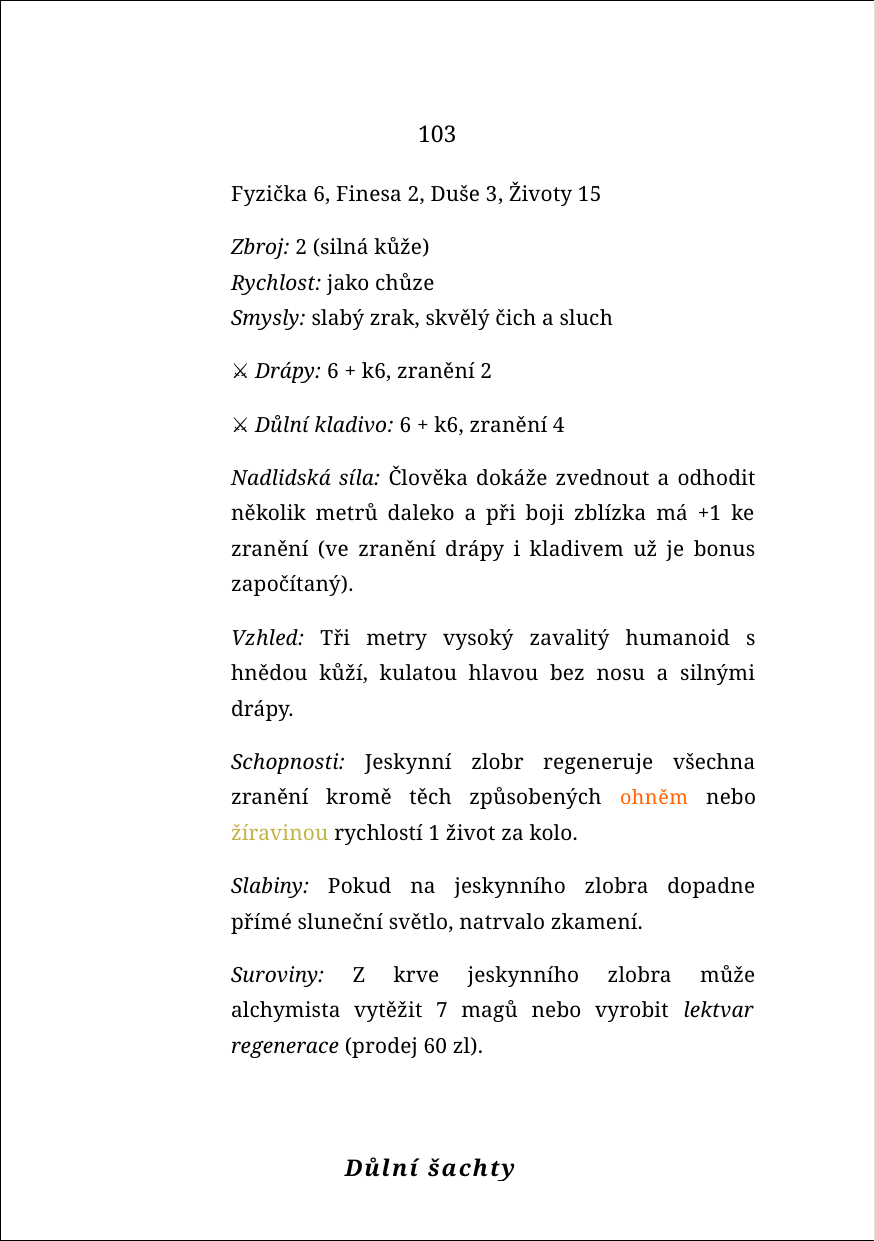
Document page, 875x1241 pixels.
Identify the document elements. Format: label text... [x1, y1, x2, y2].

list Nadlidská síla: Člověka dokáže zvednout a odhodit několik metrů daleko a při boji zblízka má +1 ke zranění (ve zranění drápy i kladivem už je bonus započítaný). [193, 463, 756, 598]
list Smysly: slabý zrak, skvělý čich a sluch [193, 303, 756, 332]
list Suroviny: Z krve jeskynního zlobra může alchymista vytěžit 7 magů nebo vyrobit lektvar regenerace (prodej 60 zl). [193, 960, 756, 1059]
list Fyzička 6, Finesa 2, Duše 3, Životy 15 [193, 179, 756, 207]
list Slabiny: Pokud na jeskynního zlobra dopadne přímé sluneční světlo, natrvalo zkamení. [193, 871, 756, 935]
list Schopnosti: Jeskynní zlobr regeneruje všechna zranění kromě těch způsobených ohněm nebo žíravinou rychlostí 1 život za kolo. [193, 747, 756, 846]
list Zbroj: 2 (silná kůže) [193, 232, 756, 261]
list ⚔ Drápy: 6 + k6, zranění 2 [193, 356, 756, 385]
list Rychlost: jako chůze [193, 268, 756, 296]
list ⚔ Důlní kladivo: 6 + k6, zranění 4 [193, 410, 756, 438]
list Vzhled: Tři metry vysoký zavalitý humanoid s hnědou kůží, kulatou hlavou bez nosu a silnými drápy. [193, 623, 756, 722]
